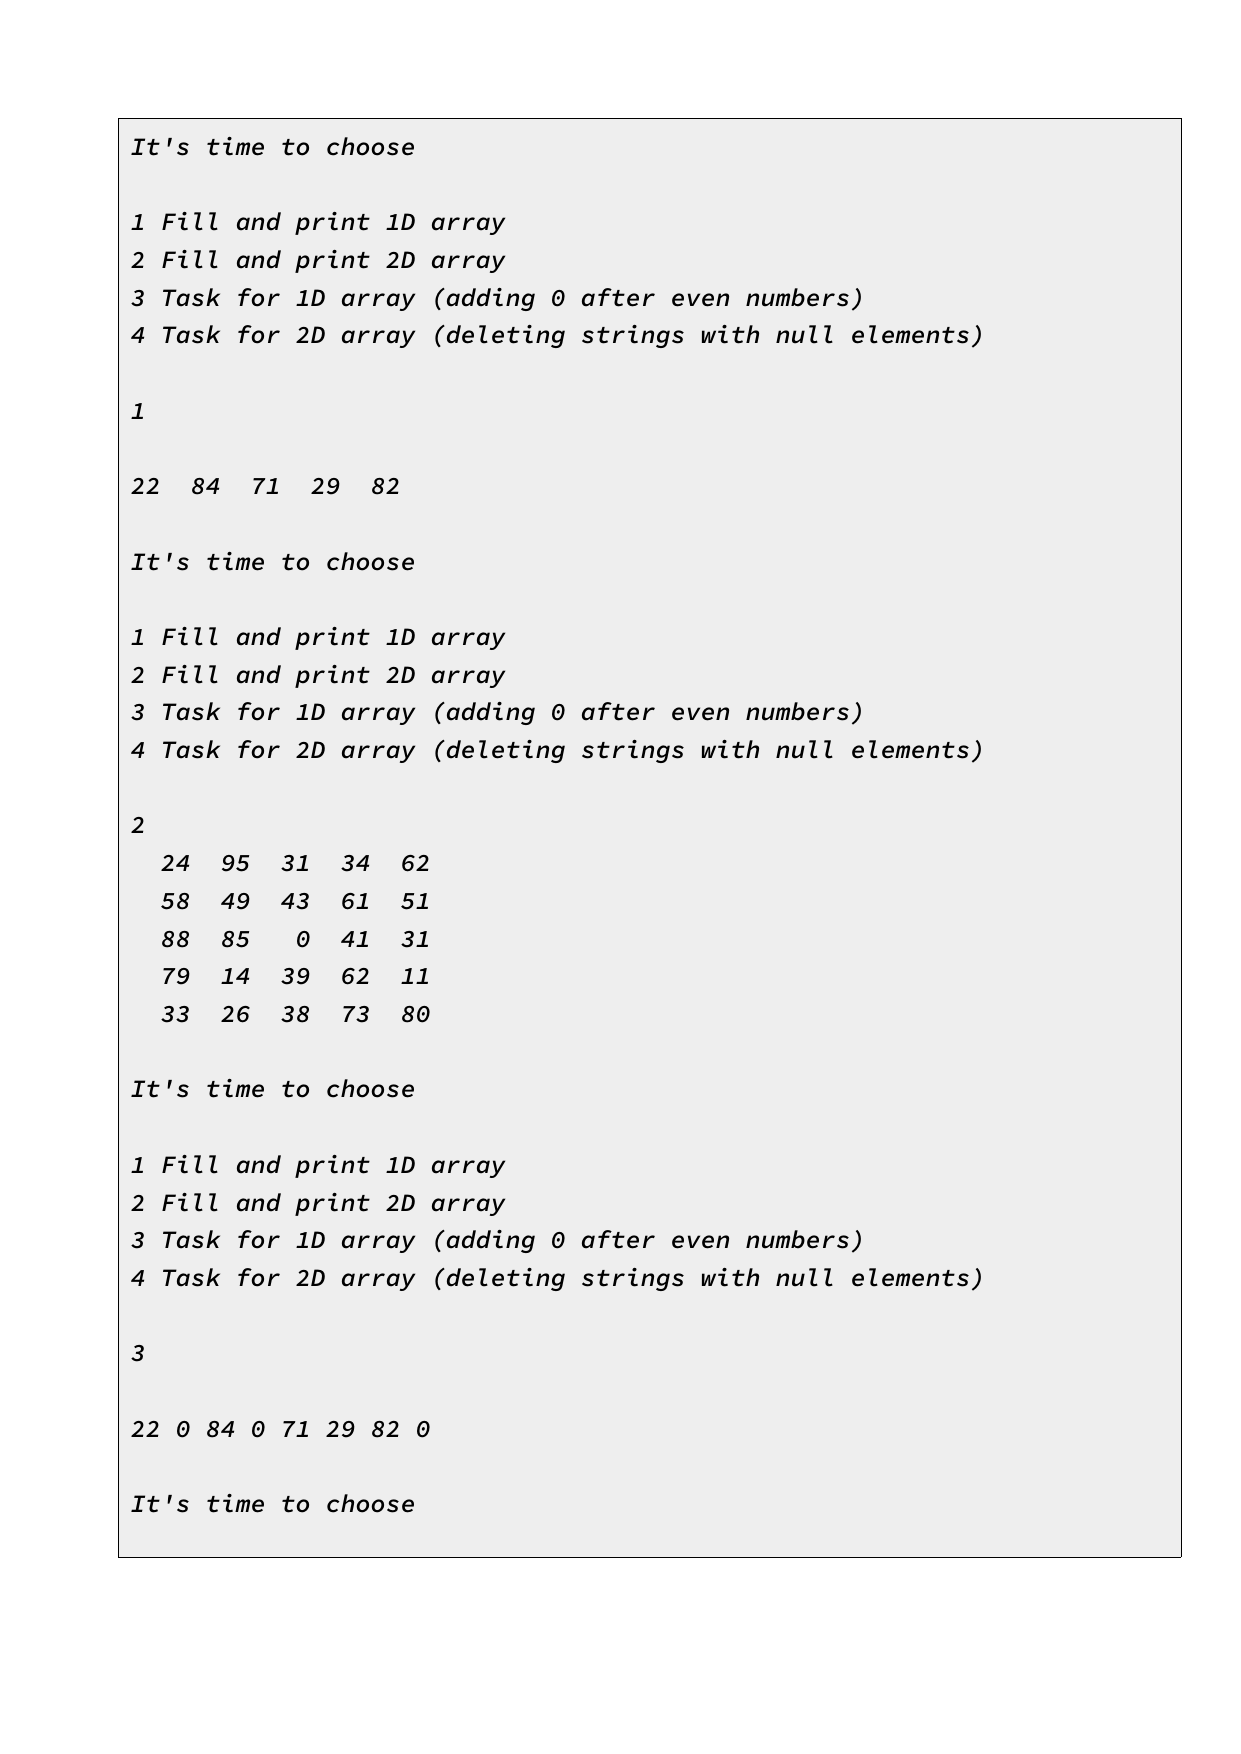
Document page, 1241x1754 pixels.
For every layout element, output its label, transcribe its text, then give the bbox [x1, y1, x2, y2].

text 2 Fill and print 2D array [119, 646, 1181, 684]
text 24 95 31 34 62 [119, 834, 1181, 872]
text 4 Task for 2D array (deleting strings with null elements) [119, 721, 1181, 759]
text It's time to choose [119, 1061, 1181, 1098]
text 1 Fill and print 1D array [119, 193, 1181, 231]
text 3 Task for 1D array (adding 0 after even numbers) [119, 269, 1181, 307]
text 4 Task for 2D array (deleting strings with null elements) [119, 307, 1181, 344]
text 3 Task for 1D array (adding 0 after even numbers) [119, 1212, 1181, 1249]
text 2 [119, 797, 1181, 834]
text 58 49 43 61 51 [119, 872, 1181, 910]
text It's time to choose [119, 533, 1181, 571]
text 2 Fill and print 2D array [119, 231, 1181, 269]
text 3 Task for 1D array (adding 0 after even numbers) [119, 684, 1181, 721]
text 22 0 84 0 71 29 82 0 [119, 1400, 1181, 1438]
text 22 84 71 29 82 [119, 457, 1181, 495]
text 3 [119, 1325, 1181, 1362]
text 4 Task for 2D array (deleting strings with null elements) [119, 1249, 1181, 1287]
text 1 Fill and print 1D array [119, 608, 1181, 646]
text 1 [119, 382, 1181, 420]
text 33 26 38 73 80 [119, 985, 1181, 1023]
text 79 14 39 62 11 [119, 948, 1181, 985]
text 2 Fill and print 2D array [119, 1174, 1181, 1212]
text It's time to choose [119, 119, 1181, 156]
text It's time to choose [119, 1476, 1181, 1513]
text 88 85 0 41 31 [119, 910, 1181, 948]
text 1 Fill and print 1D array [119, 1136, 1181, 1174]
